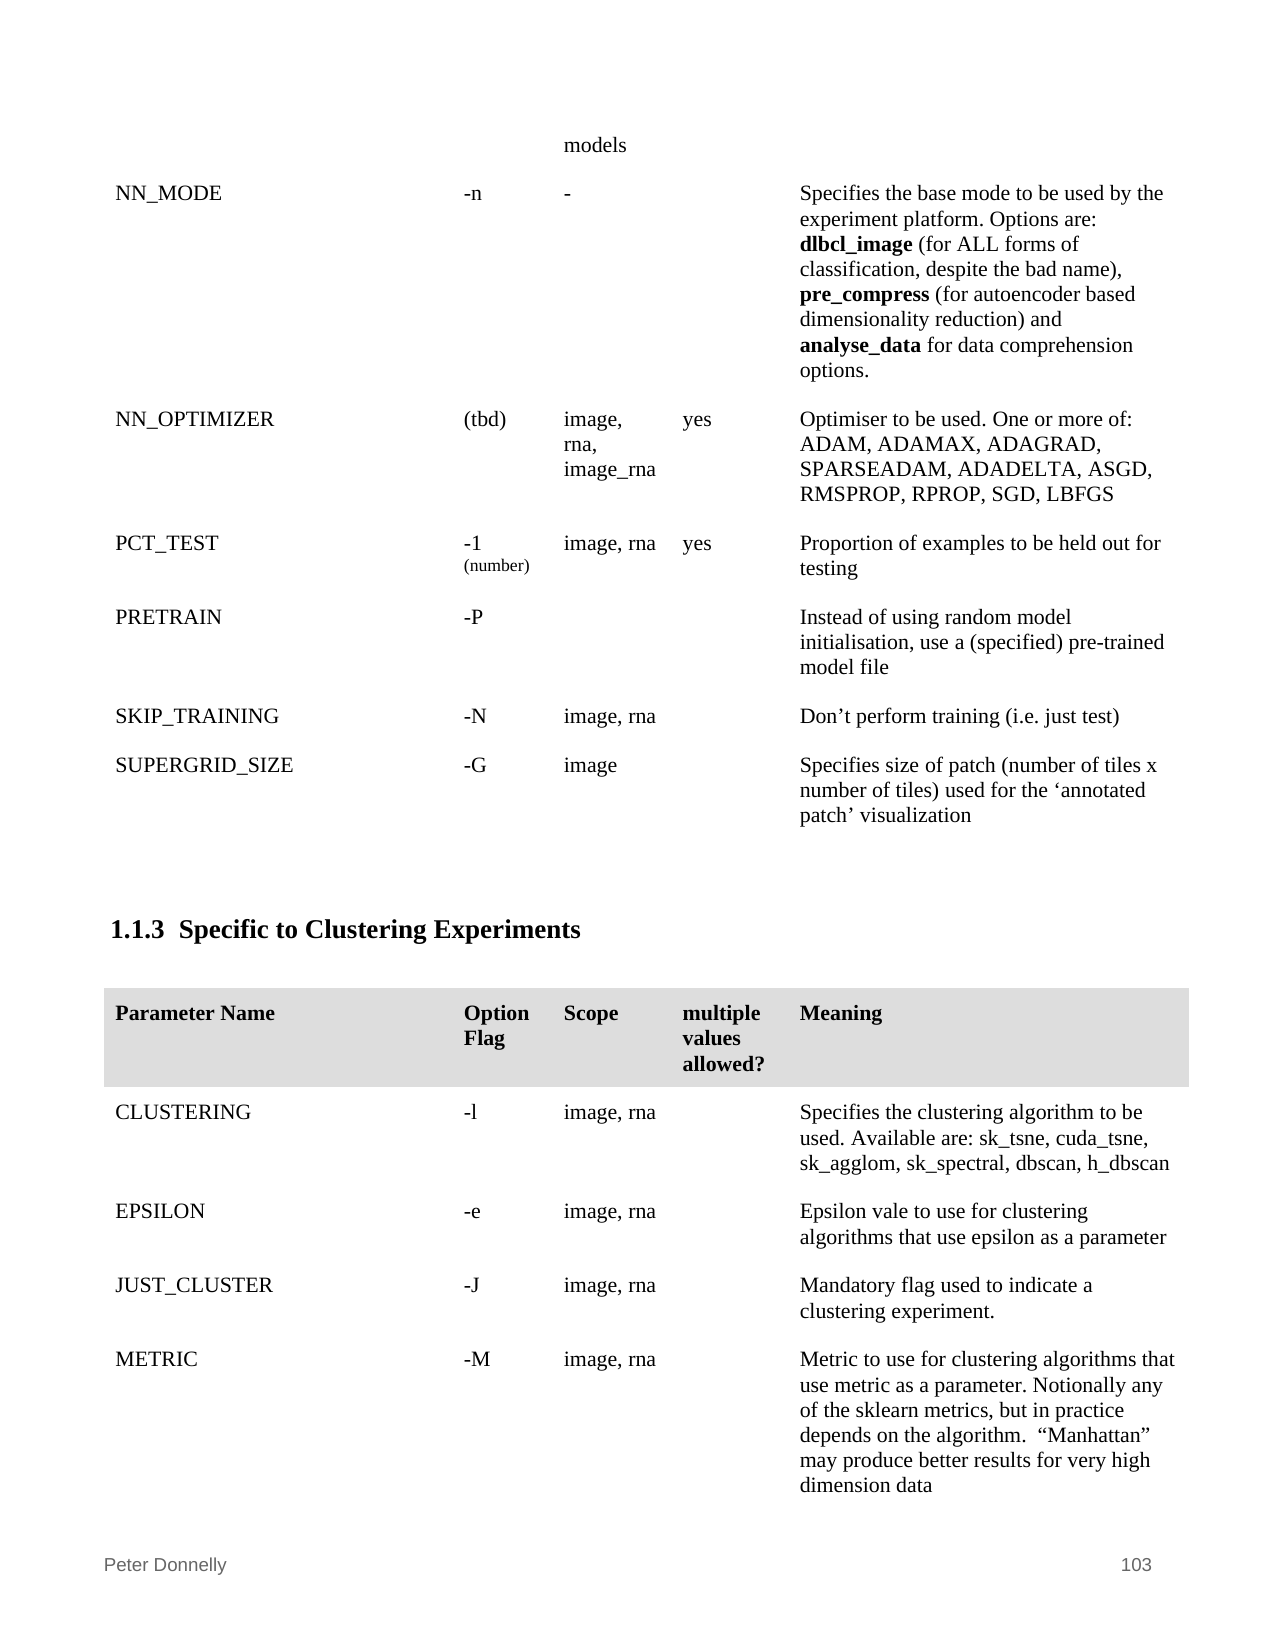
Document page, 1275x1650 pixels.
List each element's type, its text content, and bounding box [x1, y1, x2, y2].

table_header Parameter Name [104, 988, 452, 1087]
table_cell [452, 120, 552, 168]
table_cell (tbd) [452, 394, 552, 518]
table_cell Optimiser to be used. One or more of: ADAM, ADAMAX, ADAGRAD, SPARSEADAM, ADADELTA, ASGD, RMSPROP, RPROP, SGD, LBFGS [788, 394, 1189, 518]
table_cell -n [452, 169, 552, 394]
table_cell [671, 691, 788, 740]
table_cell [104, 120, 452, 168]
table_cell PCT_TEST [104, 518, 452, 592]
table_cell EPSILON [104, 1187, 452, 1261]
table_cell Epsilon vale to use for clustering algorithms that use epsilon as a parameter [788, 1187, 1189, 1261]
table_cell [671, 1187, 788, 1261]
table_cell METRIC [104, 1335, 452, 1534]
table_cell [671, 169, 788, 394]
table_cell yes [671, 394, 788, 518]
table_cell image, rna [552, 691, 671, 740]
table_cell image [552, 740, 671, 839]
table_cell Mandatory flag used to indicate a clustering experiment. [788, 1261, 1189, 1334]
table_cell JUST_CLUSTER [104, 1261, 452, 1334]
table_cell CLUSTERING [104, 1088, 452, 1187]
table_cell SUPERGRID_SIZE [104, 740, 452, 839]
table_cell -J [452, 1261, 552, 1334]
table_cell [671, 592, 788, 691]
table_cell -l [452, 1088, 552, 1187]
table_cell Specifies the clustering algorithm to be used. Available are: sk_tsne, cuda_tsne, sk_agglom, sk_spectral, dbscan, h_dbscan [788, 1088, 1189, 1187]
table_cell [671, 1088, 788, 1187]
table_cell yes [671, 518, 788, 592]
table_cell image, rna [552, 1088, 671, 1187]
table_cell [671, 1261, 788, 1334]
table_cell -e [452, 1187, 552, 1261]
table_cell Proportion of examples to be held out for testing [788, 518, 1189, 592]
table_cell NN_MODE [104, 169, 452, 394]
table_cell [671, 120, 788, 168]
table_cell Specifies the base mode to be used by the experiment platform. Options are: dlbcl_image (for ALL forms of classification, despite the bad name), pre_compress (for autoencoder based dimensionality reduction) and analyse_data for data comprehension options. [788, 169, 1189, 394]
table_cell [552, 592, 671, 691]
table_cell -1 (number) [452, 518, 552, 592]
table_cell image, rna [552, 1261, 671, 1334]
table_cell Specifies size of patch (number of tiles x number of tiles) used for the ‘annotated patch’ visualization [788, 740, 1189, 839]
subtitle Specific to Clustering Experiments [103, 913, 1181, 944]
table_cell -P [452, 592, 552, 691]
table_cell Instead of using random model initialisation, use a (specified) pre-trained model file [788, 592, 1189, 691]
table_cell NN_OPTIMIZER [104, 394, 452, 518]
table_header Scope [552, 988, 671, 1087]
table_cell image, rna [552, 518, 671, 592]
table_cell -N [452, 691, 552, 740]
table_cell image, rna [552, 1187, 671, 1261]
table_cell SKIP_TRAINING [104, 691, 452, 740]
table_cell Metric to use for clustering algorithms that use metric as a parameter. Notionally any of the sklearn metrics, but in practice depends on the algorithm. “Manhattan” may produce better results for very high dimension data [788, 1335, 1189, 1534]
table_cell - [552, 169, 671, 394]
table_cell -M [452, 1335, 552, 1534]
table_cell [671, 740, 788, 839]
table_cell Don’t perform training (i.e. just test) [788, 691, 1189, 740]
table_header Meaning [788, 988, 1189, 1087]
table_cell -G [452, 740, 552, 839]
table_cell PRETRAIN [104, 592, 452, 691]
table_cell image, rna [552, 1335, 671, 1534]
table_header multiple values allowed? [671, 988, 788, 1087]
table_cell models [552, 120, 671, 168]
table_cell [671, 1335, 788, 1534]
table_header Option Flag [452, 988, 552, 1087]
table_cell [788, 120, 1189, 168]
table_cell image, rna, image_rna [552, 394, 671, 518]
